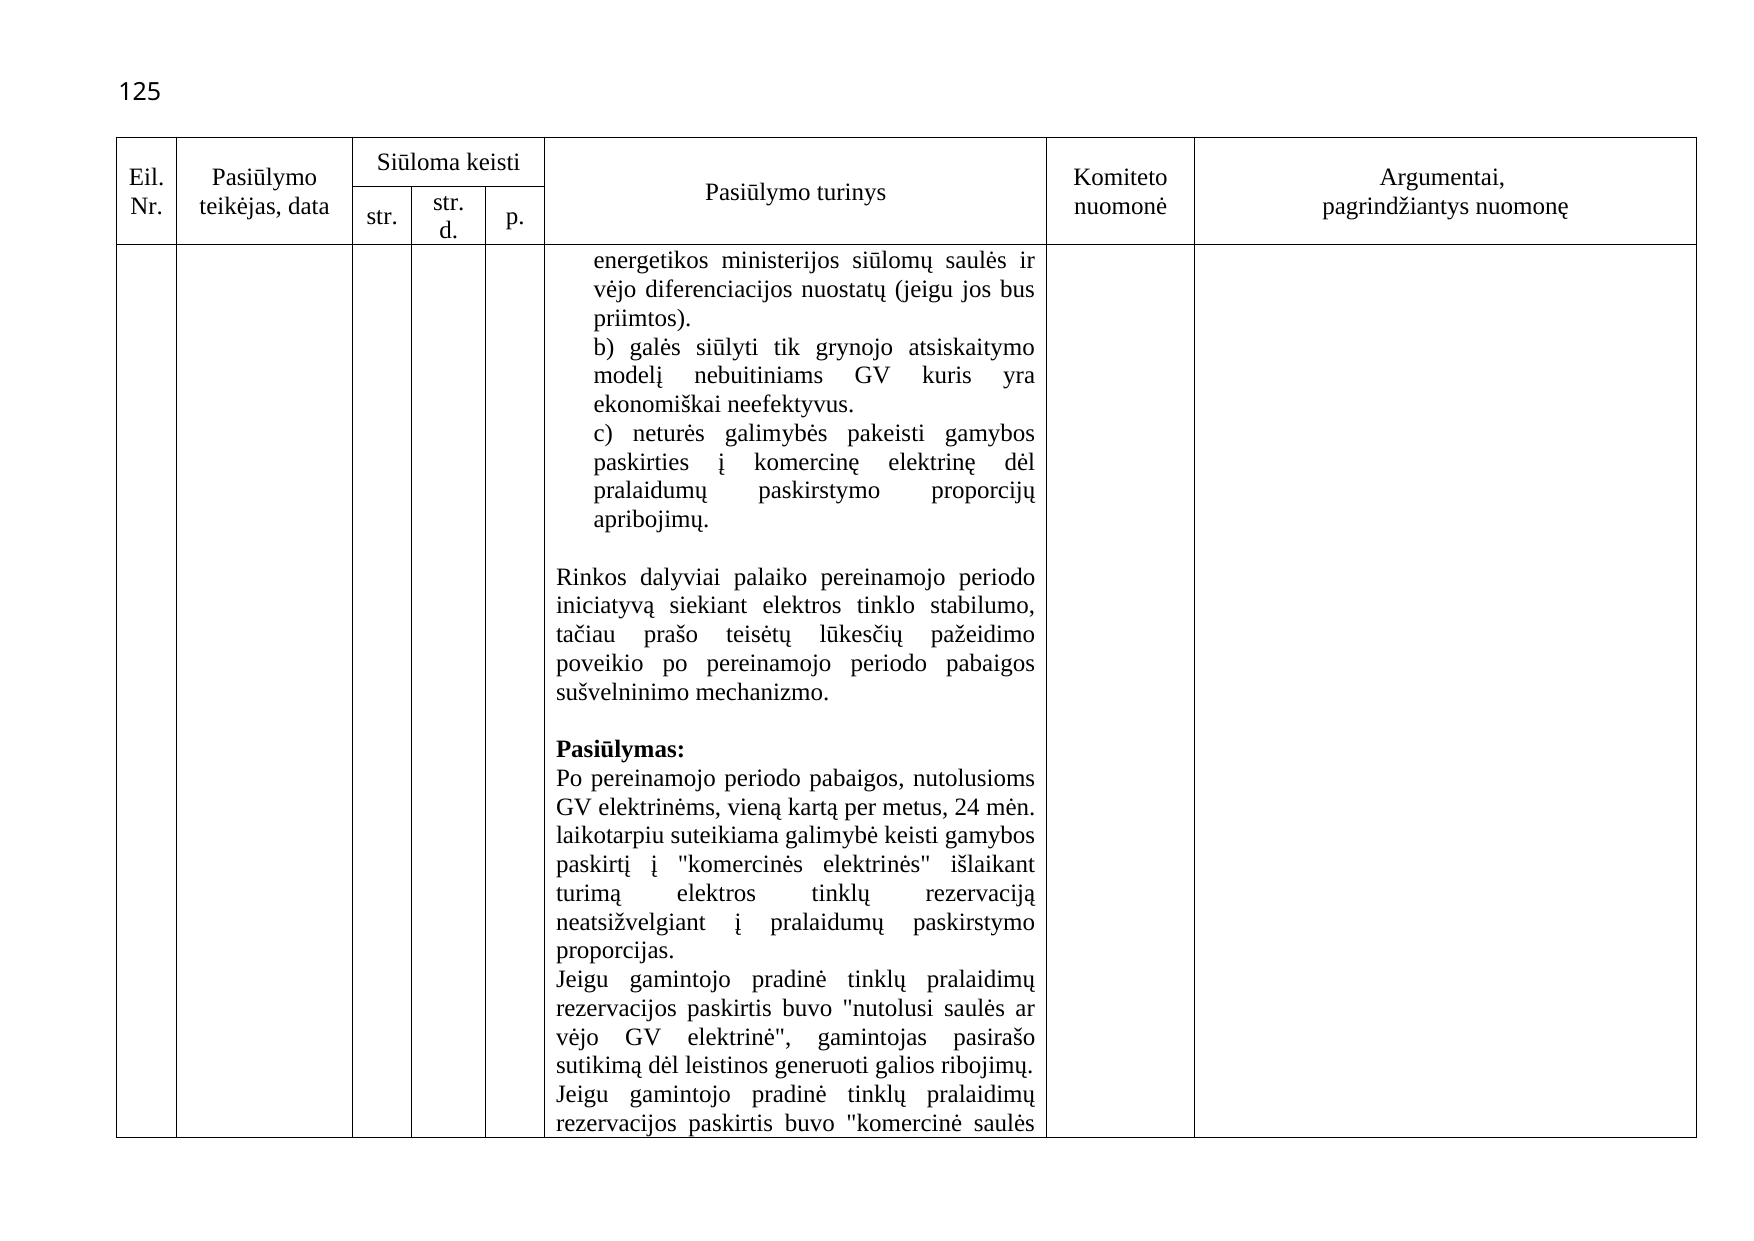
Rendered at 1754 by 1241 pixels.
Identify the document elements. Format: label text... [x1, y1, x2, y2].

table_cell str. d. [412, 187, 485, 244]
table_cell energetikos ministerijos siūlomų saulės ir vėjo diferenciacijos nuostatų (jeigu jos bus priimtos). b) galės siūlyti tik grynojo atsiskaitymo modelį nebuitiniams GV kuris yra ekonomiškai neefektyvus. c) neturės galimybės pakeisti gamybos paskirties į komercinę elektrinę dėl pralaidumų paskirstymo proporcijų apribojimų. Rinkos dalyviai palaiko pereinamojo periodo iniciatyvą siekiant elektros tinklo stabilumo, tačiau prašo teisėtų lūkesčių pažeidimo poveikio po pereinamojo periodo pabaigos sušvelninimo mechanizmo. Pasiūlymas: Po pereinamojo periodo pabaigos, nutolusioms GV elektrinėms, vieną kartą per metus, 24 mėn. laikotarpiu suteikiama galimybė keisti gamybos paskirtį į "komercinės elektrinės" išlaikant turimą elektros tinklų rezervaciją neatsižvelgiant į pralaidumų paskirstymo proporcijas. Jeigu gamintojo pradinė tinklų pralaidimų rezervacijos paskirtis buvo "nutolusi saulės ar vėjo GV elektrinė", gamintojas pasirašo sutikimą dėl leistinos generuoti galios ribojimų. Jeigu gamintojo pradinė tinklų pralaidimų rezervacijos paskirtis buvo "komercinė saulės [545, 245, 1046, 1137]
table_cell [177, 245, 352, 1137]
table_cell p. [486, 187, 544, 244]
table_cell [117, 245, 176, 1137]
table_header Pasiūlymo teikėjas, data [177, 138, 352, 244]
table_cell [1047, 245, 1194, 1137]
table_header Eil. Nr. [117, 138, 176, 244]
table_cell [1195, 245, 1696, 1137]
table_cell str. [353, 187, 411, 244]
table_header Komiteto nuomonė [1047, 138, 1194, 244]
table_cell [412, 245, 485, 1137]
table_cell [353, 245, 411, 1137]
table_cell [486, 245, 544, 1137]
table_header Siūloma keisti [353, 138, 544, 186]
table_header Pasiūlymo turinys [545, 138, 1046, 244]
table_header Argumentai, pagrindžiantys nuomonę [1195, 138, 1696, 244]
